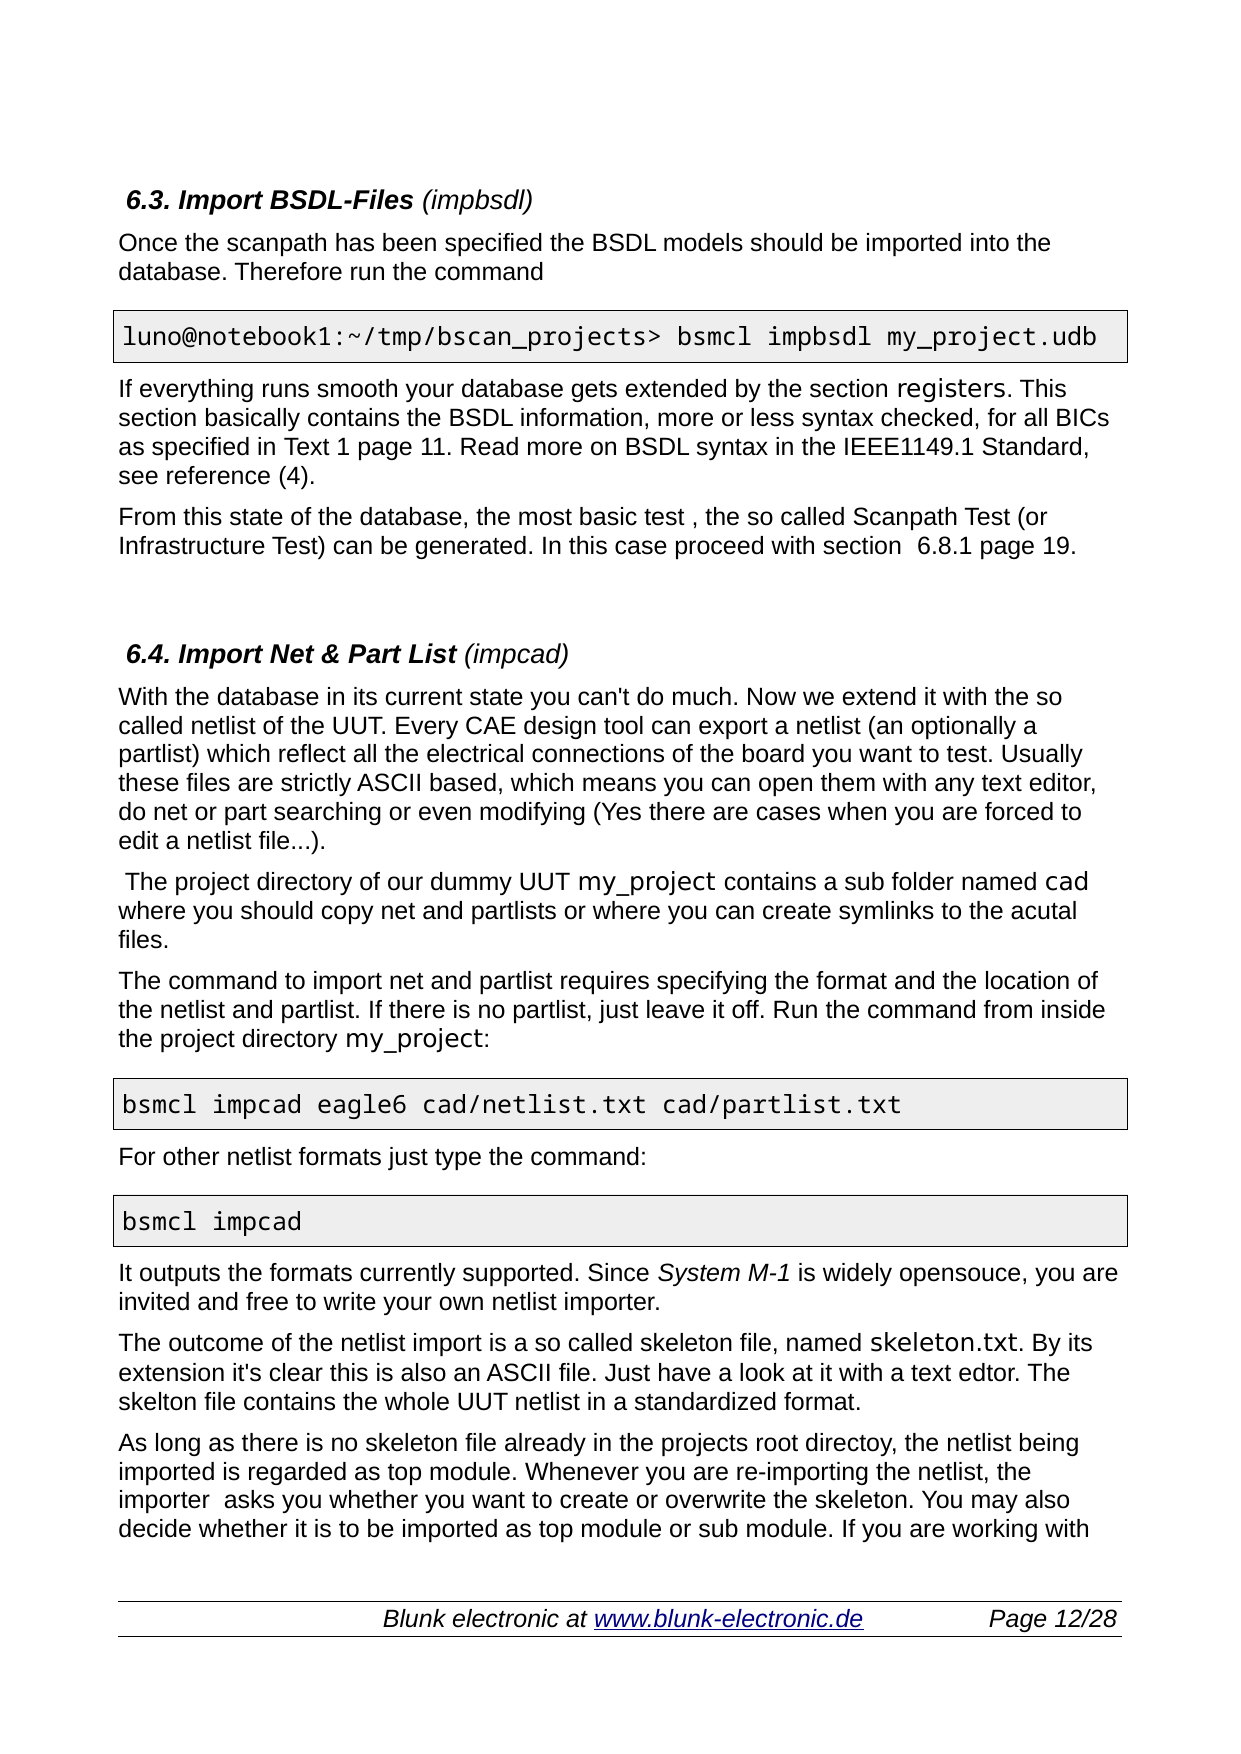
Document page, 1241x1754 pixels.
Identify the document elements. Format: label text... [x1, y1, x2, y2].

text luno@notebook1:~/tmp/bscan_projects> bsmcl impbsdl my_project.udb [122, 319, 1118, 353]
text [118, 298, 1122, 310]
text The project directory of our dummy UUT my_project contains a sub folder named cad where you should copy net and partlists or where you can create symlinks to the acutal files. [118, 867, 1122, 954]
text [118, 1183, 1122, 1194]
subtitle Import Net & Part List (impcad) [118, 638, 1122, 669]
text For other netlist formats just type the command: [118, 1130, 1122, 1170]
text From this state of the database, the most basic test , the so called Scanpath Test (or Infrastructure Test) can be generated. In this case proceed with section 6.8.1 page 19. [118, 502, 1122, 559]
subtitle Import BSDL-Files (impbsdl) [118, 184, 1122, 216]
text It outputs the formats currently supported. Since System M-1 is widely opensouce, you are invited and free to write your own netlist importer. [118, 1247, 1122, 1316]
text As long as there is no skeleton file already in the projects root directoy, the netlist being imported is regarded as top module. Whenever you are re-importing the netlist, the importer asks you whether you want to create or overwrite the skeleton. You may also decide whether it is to be imported as top module or sub module. If you are working with [118, 1428, 1122, 1543]
text The outcome of the netlist import is a so called skeleton file, named skeleton.txt. By its extension it's clear this is also an ASCII file. Just have a look at it with a text edtor. The skelton file contains the whole UUT netlist in a standardized format. [118, 1328, 1122, 1415]
text With the database in its current state you can't do much. Now we extend it with the so called netlist of the UUT. Every CAE design tool can export a netlist (an optionally a partlist) which reflect all the electrical connections of the board you want to test. Usually these files are strictly ASCII based, which means you can open them with any text editor, do net or part searching or even modifying (Yes there are cases when you are forced to edit a netlist file...). [118, 682, 1122, 854]
text If everything runs smooth your database gets extended by the section registers. This section basically contains the BSDL information, more or less syntax checked, for all BICs as specified in Text 1 page 11. Read more on BSDL syntax in the IEEE1149.1 Standard, see reference (4). [118, 363, 1122, 489]
text Once the scanpath has been specified the BSDL models should be imported into the database. Therefore run the command [118, 228, 1122, 286]
text bsmcl impcad [122, 1203, 1118, 1238]
text The command to import net and partlist requires specifying the format and the location of the netlist and partlist. If there is no partlist, just leave it off. Run the command from inside the project directory my_project: [118, 966, 1122, 1053]
text bsmcl impcad eagle6 cad/netlist.txt cad/partlist.txt [122, 1087, 1118, 1121]
text [118, 1066, 1122, 1078]
